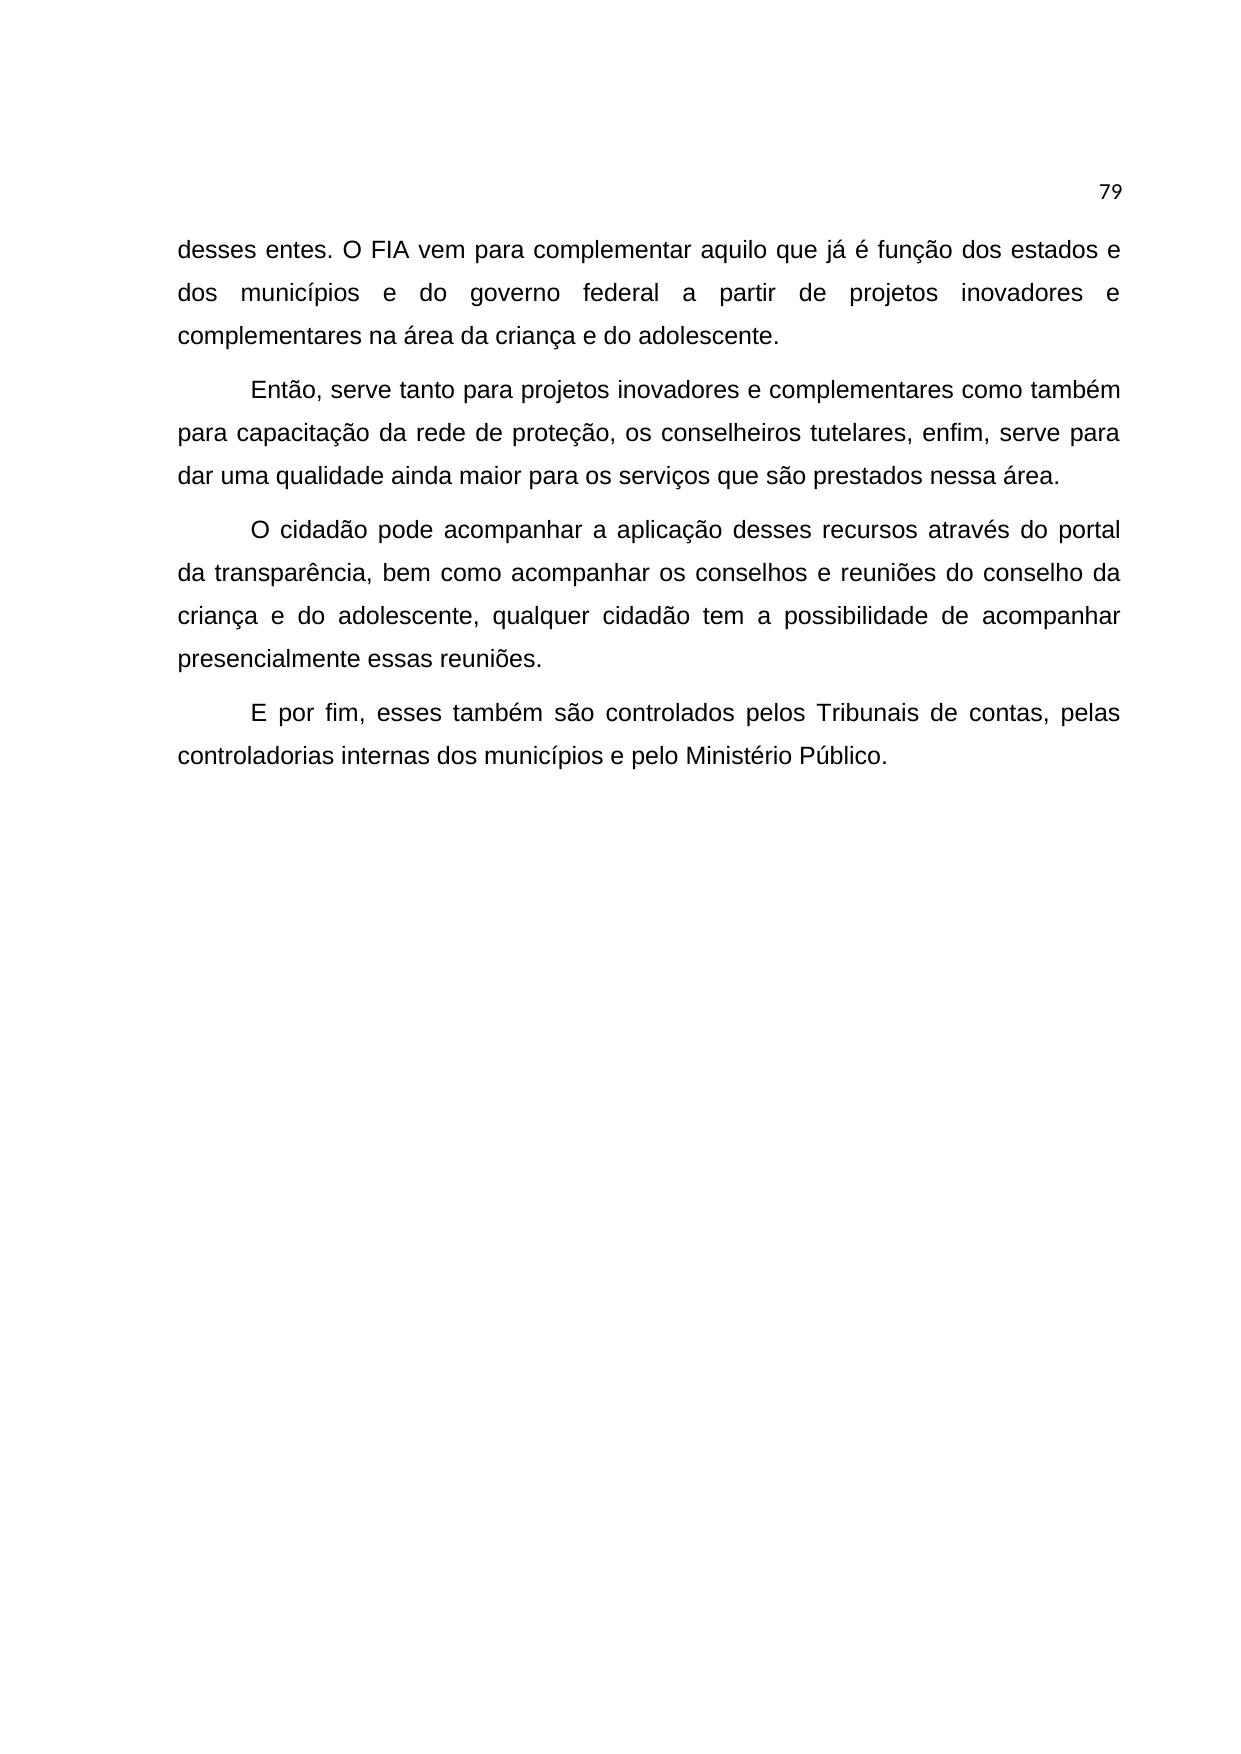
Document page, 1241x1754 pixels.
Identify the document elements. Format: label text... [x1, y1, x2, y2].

list E por fim, esses também são controlados pelos Tribunais de contas, pelas controladorias internas dos municípios e pelo Ministério Público. [177, 698, 1122, 770]
list Então, serve tanto para projetos inovadores e complementares como também para capacitação da rede de proteção, os conselheiros tutelares, enfim, serve para dar uma qualidade ainda maior para os serviços que são prestados nessa área. [177, 375, 1122, 490]
list O cidadão pode acompanhar a aplicação desses recursos através do portal da transparência, bem como acompanhar os conselhos e reuniões do conselho da criança e do adolescente, qualquer cidadão tem a possibilidade de acompanhar presencialmente essas reuniões. [177, 515, 1122, 673]
list desses entes. O FIA vem para complementar aquilo que já é função dos estados e dos municípios e do governo federal a partir de projetos inovadores e complementares na área da criança e do adolescente. [177, 235, 1122, 350]
